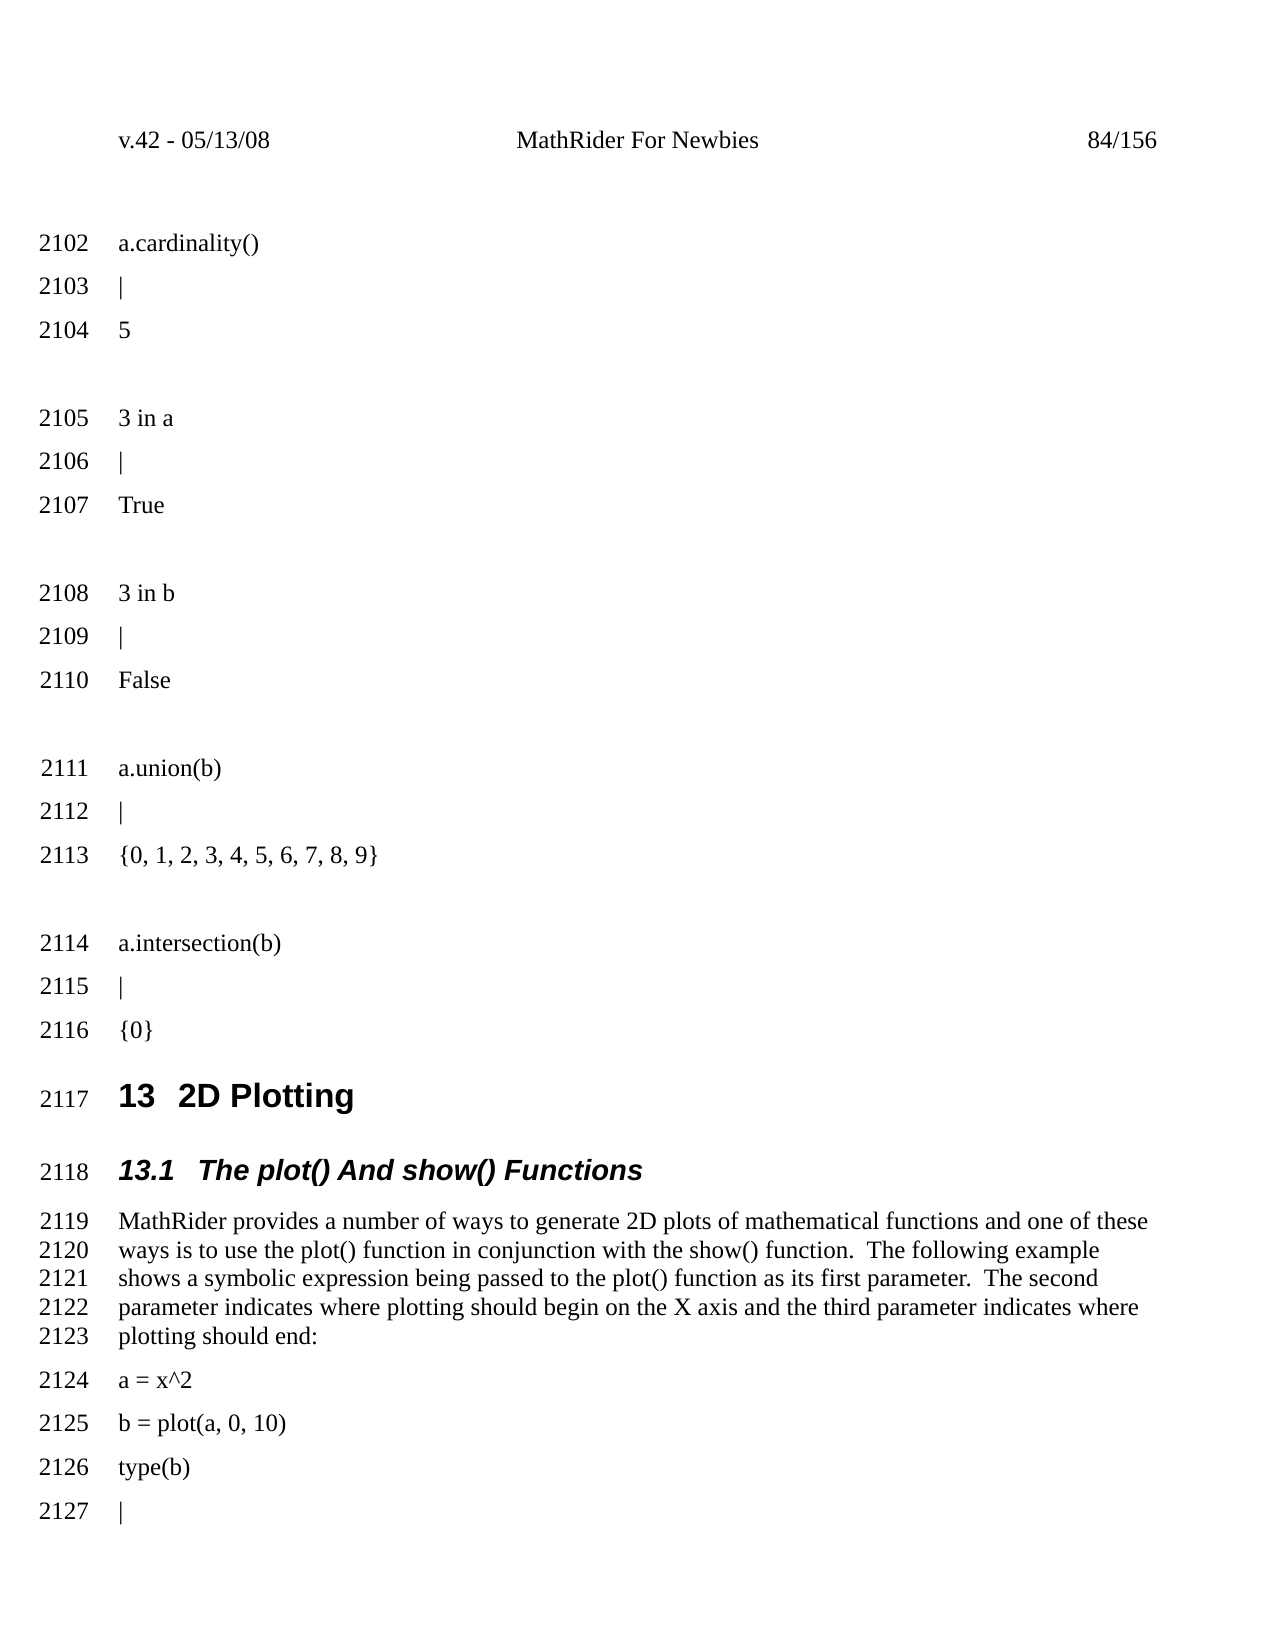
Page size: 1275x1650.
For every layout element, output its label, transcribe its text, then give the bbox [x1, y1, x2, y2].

text | [118, 271, 1157, 300]
subtitle The plot() And show() Functions [118, 1152, 1157, 1186]
text | [118, 621, 1157, 650]
text MathRider provides a number of ways to generate 2D plots of mathematical functions and one of these ways is to use the plot() function in conjunction with the show() function. The following example shows a symbolic expression being passed to the plot() function as its first parameter. The second parameter indicates where plotting should begin on the X axis and the third parameter indicates where plotting should end: [118, 1206, 1157, 1350]
text a = x^2 [118, 1365, 1157, 1393]
text a.union(b) [118, 753, 1157, 781]
text 5 [118, 315, 1157, 344]
text a.cardinality() [118, 228, 1157, 256]
text 3 in b [118, 578, 1157, 606]
text a.intersection(b) [118, 928, 1157, 956]
text {0, 1, 2, 3, 4, 5, 6, 7, 8, 9} [118, 840, 1157, 869]
text {0} [118, 1015, 1157, 1044]
text | [118, 971, 1157, 1000]
text | [118, 1496, 1157, 1525]
text | [118, 796, 1157, 825]
text type(b) [118, 1452, 1157, 1481]
text True [118, 490, 1157, 519]
text | [118, 446, 1157, 475]
text 3 in a [118, 403, 1157, 431]
text b = plot(a, 0, 10) [118, 1408, 1157, 1437]
subtitle 2D Plotting [118, 1076, 1157, 1115]
text False [118, 665, 1157, 694]
